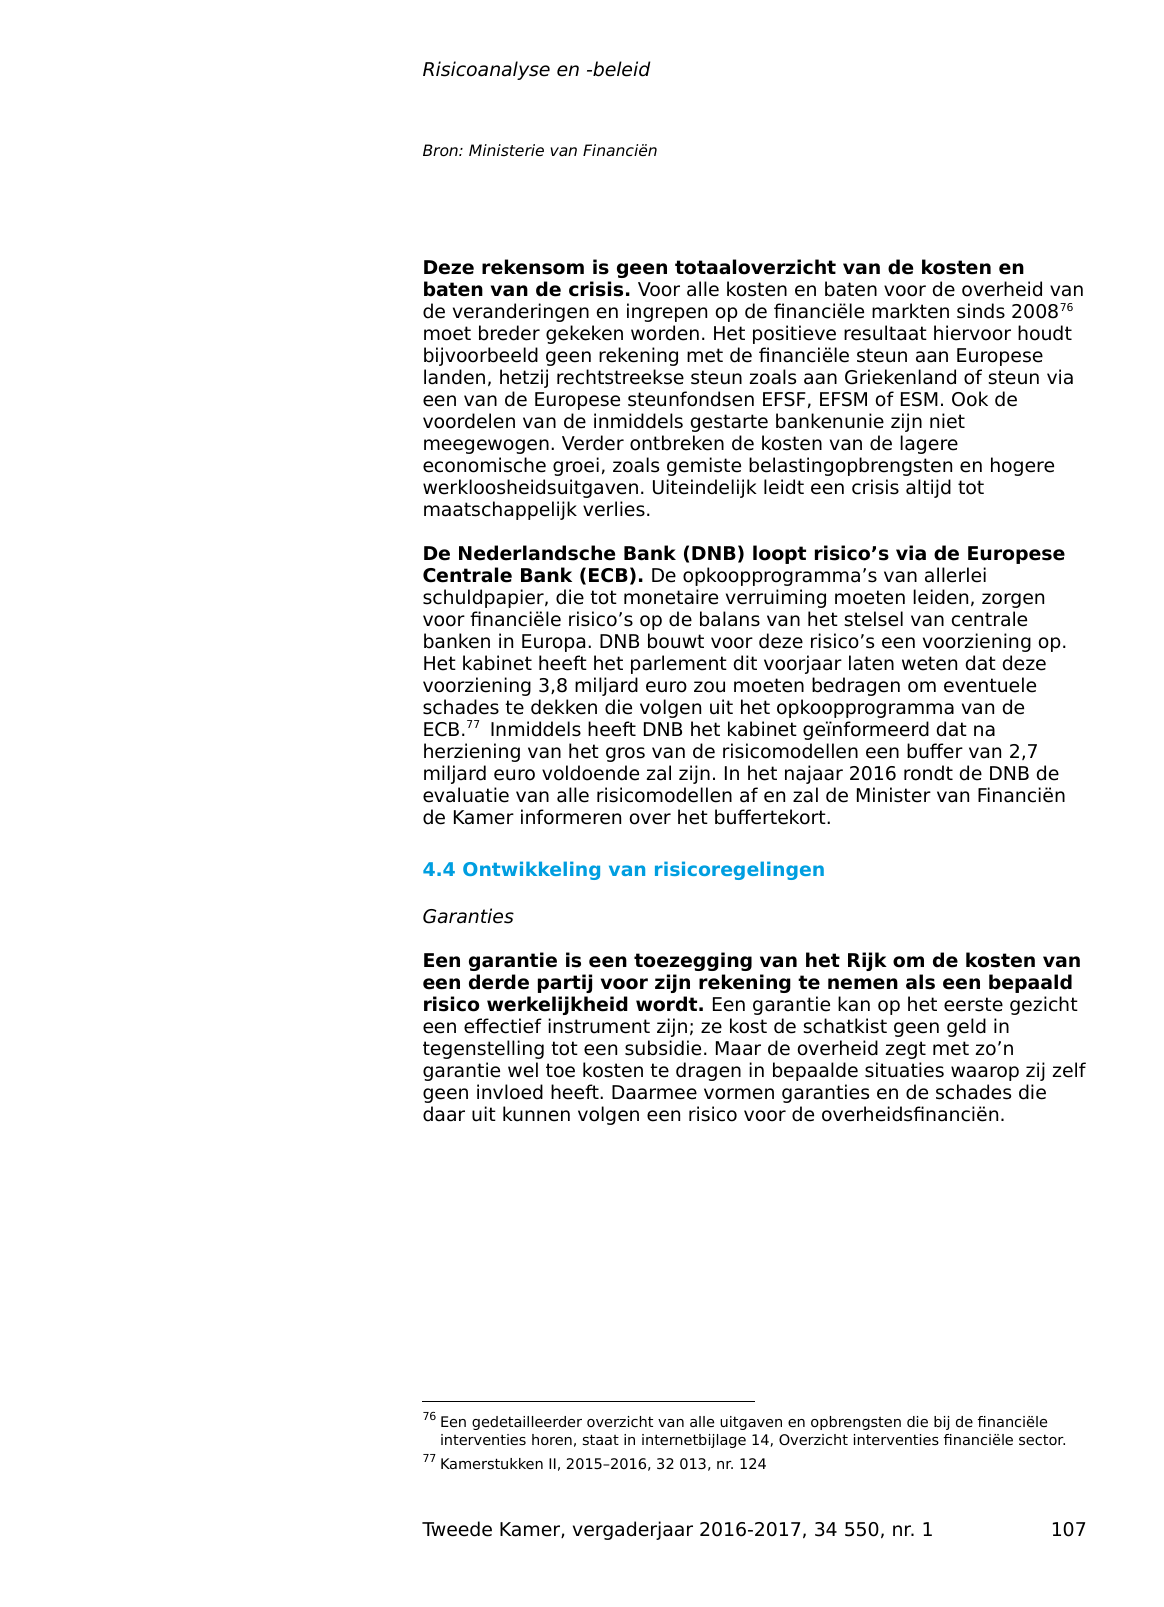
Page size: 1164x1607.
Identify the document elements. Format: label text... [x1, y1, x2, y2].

text Een garantie is een toezegging van het Rijk om de kosten van een derde partij voor zijn rekening te nemen als een bepaald risico werkelijkheid wordt. Een garantie kan op het eerste gezicht een effectief instrument zijn; ze kost de schatkist geen geld in tegenstelling tot een subsidie. Maar de overheid zegt met zo’n garantie wel toe kosten te dragen in bepaalde situaties waarop zij zelf geen invloed heeft. Daarmee vormen garanties en de schades die daar uit kunnen volgen een risico voor de overheidsfinanciën. [422, 950, 1087, 1126]
text De Nederlandsche Bank (DNB) loopt risico’s via de Europese Centrale Bank (ECB). De opkoopprogramma’s van allerlei schuldpapier, die tot monetaire verruiming moeten leiden, zorgen voor financiële risico’s op de balans van het stelsel van centrale banken in Europa. DNB bouwt voor deze risico’s een voorziening op. Het kabinet heeft het parlement dit voorjaar laten weten dat deze voorziening 3,8 miljard euro zou moeten bedragen om eventuele schades te dekken die volgen uit het opkoopprogramma van de ECB. Inmiddels heeft DNB het kabinet geïnformeerd dat na herziening van het gros van de risicomodellen een buffer van 2,7 miljard euro voldoende zal zijn. In het najaar 2016 rondt de DNB de evaluatie van alle risicomodellen af en zal de Minister van Financiën de Kamer informeren over het buffertekort. [422, 543, 1087, 829]
subtitle 4.4 Ontwikkeling van risicoregelingen [422, 859, 1087, 881]
text Deze rekensom is geen totaaloverzicht van de kosten en baten van de crisis. Voor alle kosten en baten voor de overheid van de veranderingen en ingrepen op de financiële markten sinds 2008 moet breder gekeken worden. Het positieve resultaat hiervoor houdt bijvoorbeeld geen rekening met de financiële steun aan Europese landen, hetzij rechtstreekse steun zoals aan Griekenland of steun via een van de Europese steunfondsen EFSF, EFSM of ESM. Ook de voordelen van de inmiddels gestarte bankenunie zijn niet meegewogen. Verder ontbreken de kosten van de lagere economische groei, zoals gemiste belastingopbrengsten en hogere werkloosheidsuitgaven. Uiteindelijk leidt een crisis altijd tot maatschappelijk verlies. [422, 257, 1087, 521]
text Een gedetailleerder overzicht van alle uitgaven en opbrengsten die bij de financiële interventies horen, staat in internetbijlage 14, Overzicht interventies financiële sector. [422, 1410, 1087, 1449]
text Bron: Ministerie van Financiën [422, 142, 1060, 160]
text Kamerstukken II, 2015–2016, 32 013, nr. 124 [422, 1452, 1087, 1474]
subtitle Garanties [422, 906, 1087, 928]
